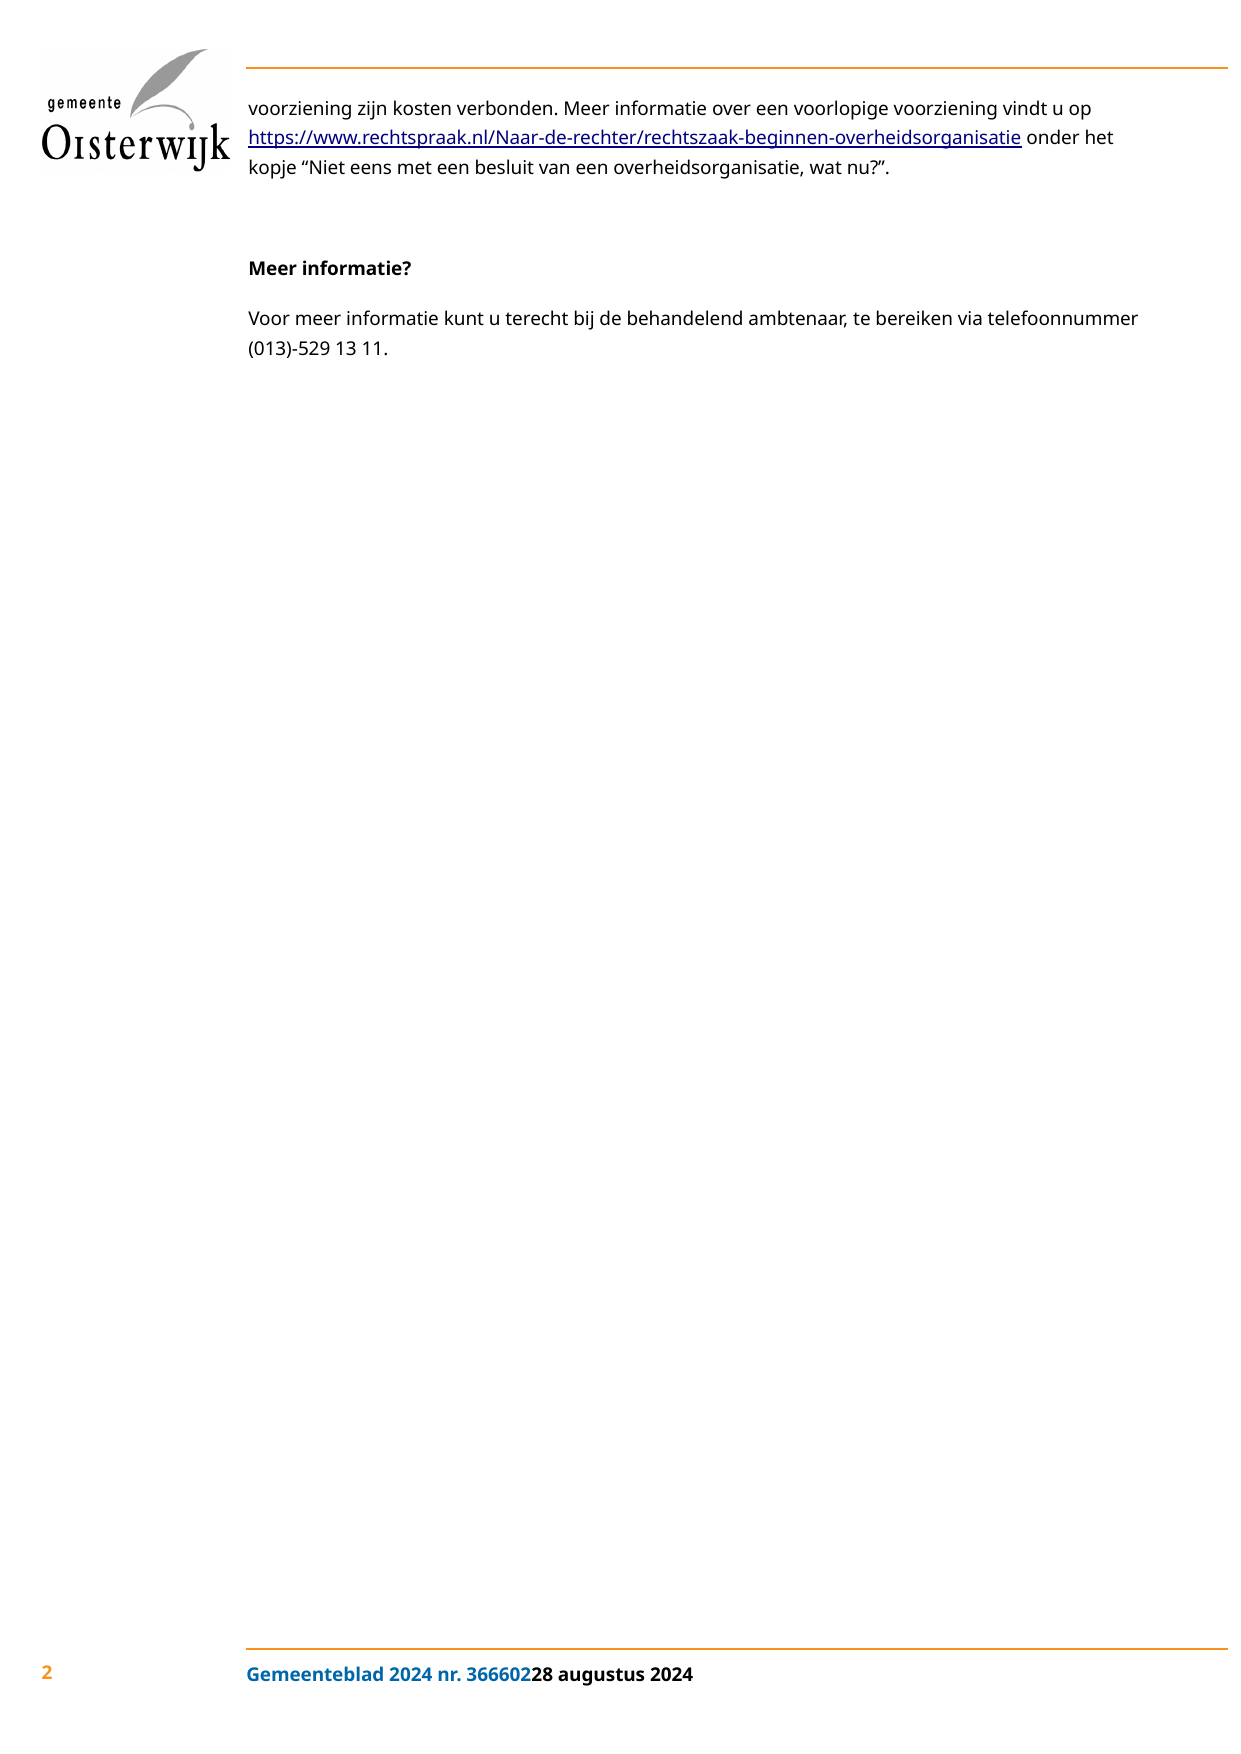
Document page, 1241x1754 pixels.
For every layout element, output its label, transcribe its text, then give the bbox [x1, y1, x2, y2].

text Voor meer informatie kunt u terecht bij de behandelend ambtenaar, te bereiken via telefoonnummer (013)-529 13 11. [248, 305, 1152, 361]
text Meer informatie? [248, 255, 1152, 281]
text voorziening zijn kosten verbonden. Meer informatie over een voorlopige voorziening vindt u op https://www.rechtspraak.nl/Naar-de-rechter/rechtszaak-beginnen-overheidsorganisatie onder het kopje “Niet eens met een besluit van een overheidsorganisatie, wat nu?”. [248, 95, 1152, 180]
picture [41, 47, 231, 172]
